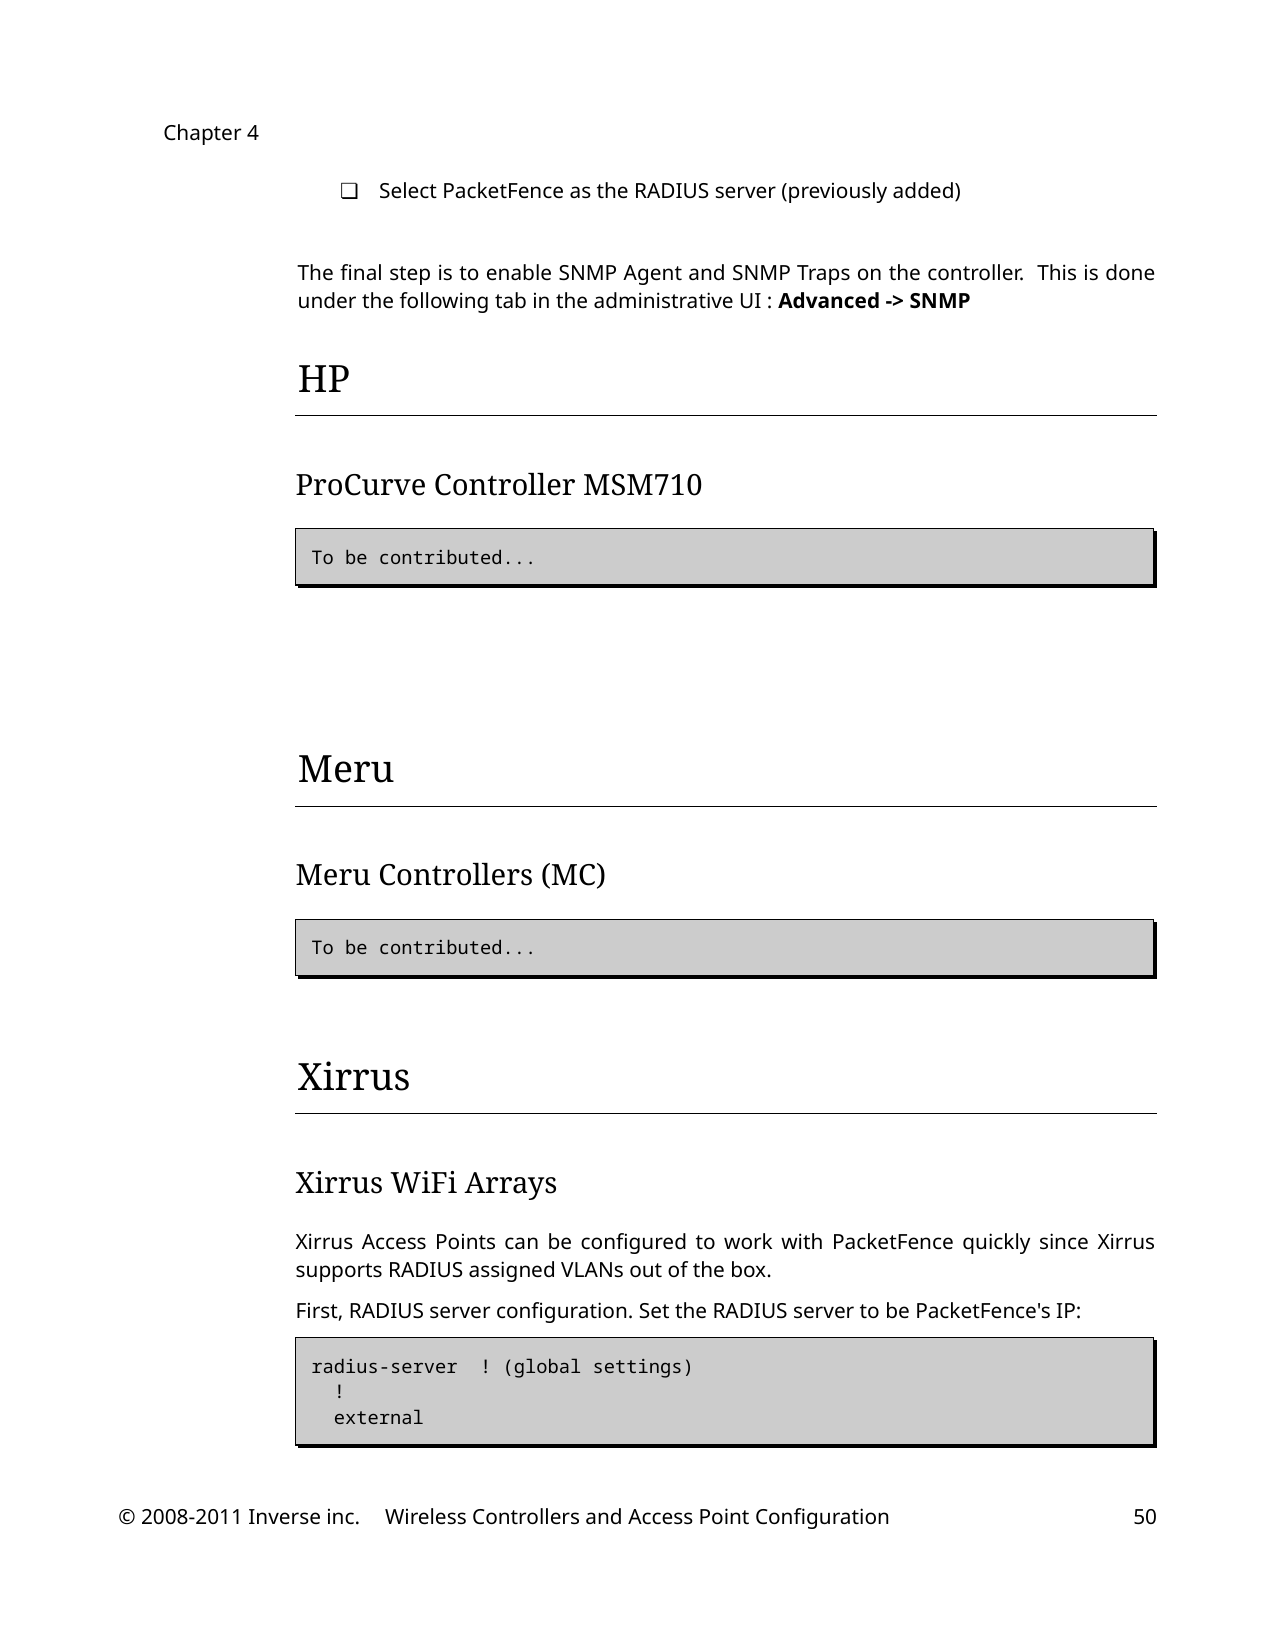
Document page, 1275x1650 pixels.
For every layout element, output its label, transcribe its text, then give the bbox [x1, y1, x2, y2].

text First, RADIUS server configuration. Set the RADIUS server to be PacketFence's IP: [295, 1296, 1157, 1324]
text radius-server ! (global settings) ! external [296, 1338, 1153, 1444]
subtitle Xirrus [295, 1051, 1157, 1113]
text To be contributed... [296, 529, 1153, 584]
subtitle ProCurve Controller MSM710 [295, 464, 1157, 503]
text Xirrus Access Points can be configured to work with PacketFence quickly since Xirrus supports RADIUS assigned VLANs out of the box. [295, 1227, 1157, 1284]
subtitle HP [295, 352, 1157, 415]
subtitle Meru [295, 743, 1157, 806]
list ❏ Select PacketFence as the RADIUS server (previously added) [340, 176, 1157, 204]
subtitle Meru Controllers (MC) [295, 854, 1157, 894]
list The final step is to enable SNMP Agent and SNMP Traps on the controller. This is done under the following tab in the administrative UI : Advanced -> SNMP [297, 258, 1157, 315]
subtitle Xirrus WiFi Arrays [295, 1162, 1157, 1202]
text To be contributed... [296, 920, 1153, 975]
